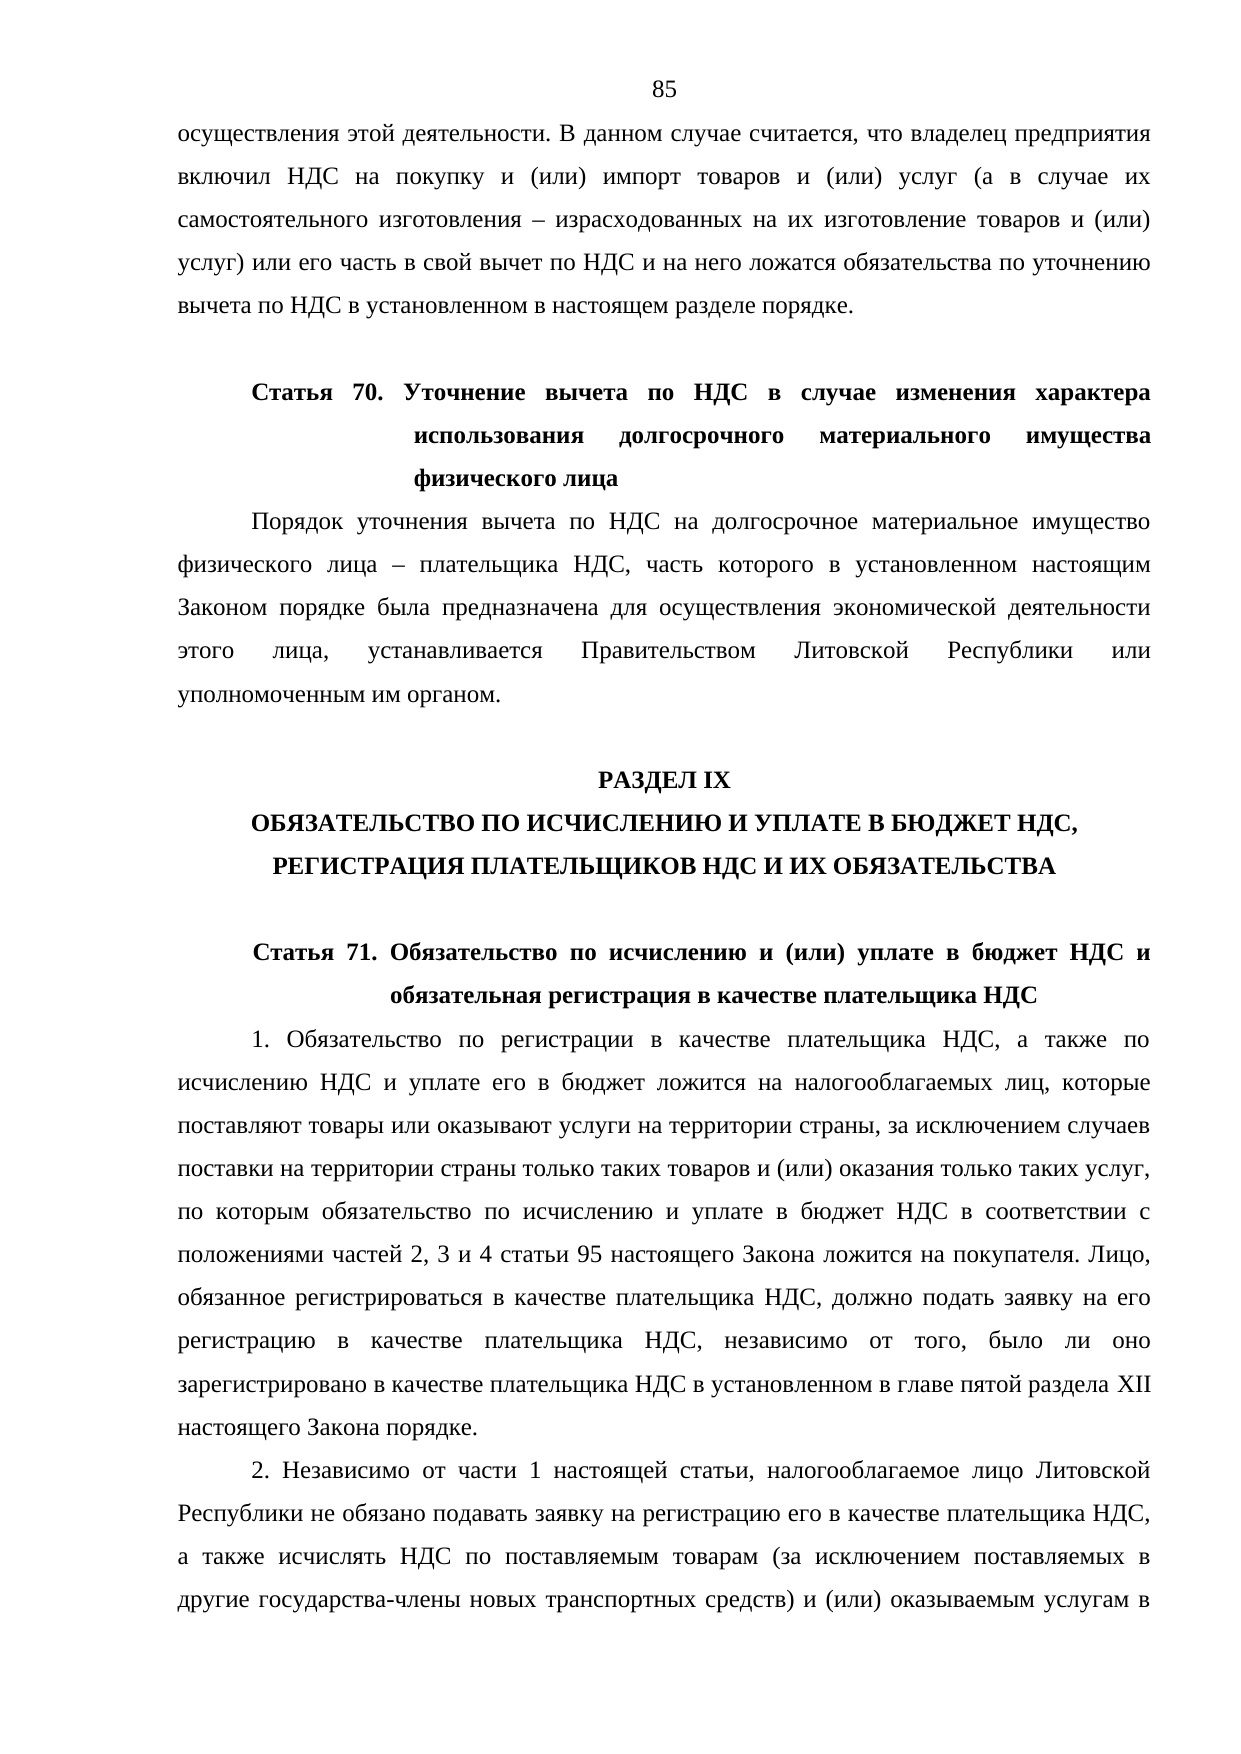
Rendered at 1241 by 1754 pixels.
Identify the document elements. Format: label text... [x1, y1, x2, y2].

text Статья 70. Уточнение вычета по НДС в случае изменения характера использования долгосрочного материального имущества физического лица [251, 377, 1152, 492]
text осуществления этой деятельности. В данном случае считается, что владелец предприятия включил НДС на покупку и (или) импорт товаров и (или) услуг (а в случае их самостоятельного изготовления – израсходованных на их изготовление товаров и (или) услуг) или его часть в свой вычет по НДС и на него ложатся обязательства по уточнению вычета по НДС в установленном в настоящем разделе порядке. [177, 118, 1152, 319]
text 1. Обязательство по регистрации в качестве плательщика НДС, а также по исчислению НДС и уплате его в бюджет ложится на налогооблагаемых лиц, которые поставляют товары или оказывают услуги на территории страны, за исключением случаев поставки на территории страны только таких товаров и (или) оказания только таких услуг, по которым обязательство по исчислению и уплате в бюджет НДС в соответствии с положениями частей 2, 3 и 4 статьи 95 настоящего Закона ложится на покупателя. Лицо, обязанное регистрироваться в качестве плательщика НДС, должно подать заявку на его регистрацию в качестве плательщика НДС, независимо от того, было ли оно зарегистрировано в качестве плательщика НДС в установленном в главе пятой раздела XII настоящего Закона порядке. [177, 1024, 1152, 1441]
text Статья 71. Обязательство по исчислению и (или) уплате в бюджет НДС и обязательная регистрация в качестве плательщика НДС [252, 937, 1152, 1009]
text 2. Независимо от части 1 настоящей статьи, налогооблагаемое лицо Литовской Республики не обязано подавать заявку на регистрацию его в качестве плательщика НДС, а также исчислять НДС по поставляемым товарам (за исключением поставляемых в другие государства-члены новых транспортных средств) и (или) оказываемым услугам в [177, 1455, 1152, 1613]
text РАЗДЕЛ IX [177, 765, 1152, 794]
text ОБЯЗАТЕЛЬСТВО ПО ИСЧИСЛЕНИЮ И УПЛАТЕ В БЮДЖЕТ НДС, РЕГИСТРАЦИЯ ПЛАТЕЛЬЩИКОВ НДС И ИХ ОБЯЗАТЕЛЬСТВА [177, 808, 1152, 880]
text Порядок уточнения вычета по НДС на долгосрочное материальное имущество физического лица – плательщика НДС, часть которого в установленном настоящим Законом порядке была предназначена для осуществления экономической деятельности этого лица, устанавливается Правительством Литовской Республики или уполномоченным им органом. [177, 506, 1152, 707]
